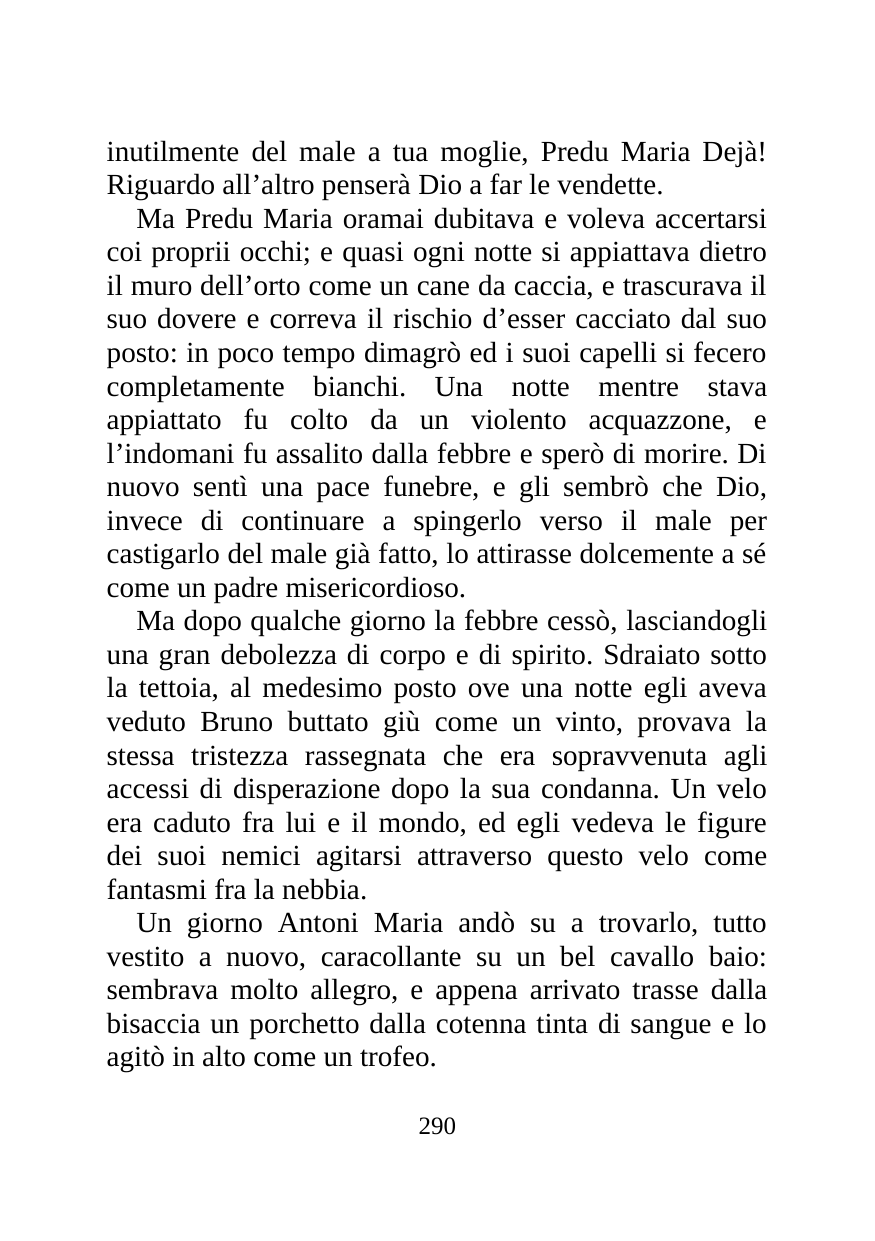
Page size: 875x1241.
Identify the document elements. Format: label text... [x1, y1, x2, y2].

text Ma dopo qualche giorno la febbre cessò, lasciandogli una gran debolezza di corpo e di spirito. Sdraiato sotto la tettoia, al medesimo posto ove una notte egli aveva veduto Bruno buttato giù come un vinto, provava la stessa tristezza rassegnata che era sopravvenuta agli accessi di disperazione dopo la sua condanna. Un velo era caduto fra lui e il mondo, ed egli vedeva le figure dei suoi nemici agitarsi attraverso questo velo come fantasmi fra la nebbia. [106, 603, 768, 905]
text Un giorno Antoni Maria andò su a trovarlo, tutto vestito a nuovo, caracollante su un bel cavallo baio: sembrava molto allegro, e appena arrivato trasse dalla bisaccia un porchetto dalla cotenna tinta di sangue e lo agitò in alto come un trofeo. [106, 905, 768, 1073]
text inutilmente del male a tua moglie, Predu Maria Dejà! Riguardo all’altro penserà Dio a far le vendette. [106, 134, 768, 201]
text Ma Predu Maria oramai dubitava e voleva accertarsi coi proprii occhi; e quasi ogni notte si appiattava dietro il muro dell’orto come un cane da caccia, e trascurava il suo dovere e correva il rischio d’esser cacciato dal suo posto: in poco tempo dimagrò ed i suoi capelli si fecero completamente bianchi. Una notte mentre stava appiattato fu colto da un violento acquazzone, e l’indomani fu assalito dalla febbre e sperò di morire. Di nuovo sentì una pace funebre, e gli sembrò che Dio, invece di continuare a spingerlo verso il male per castigarlo del male già fatto, lo attirasse dolcemente a sé come un padre misericordioso. [106, 201, 768, 603]
